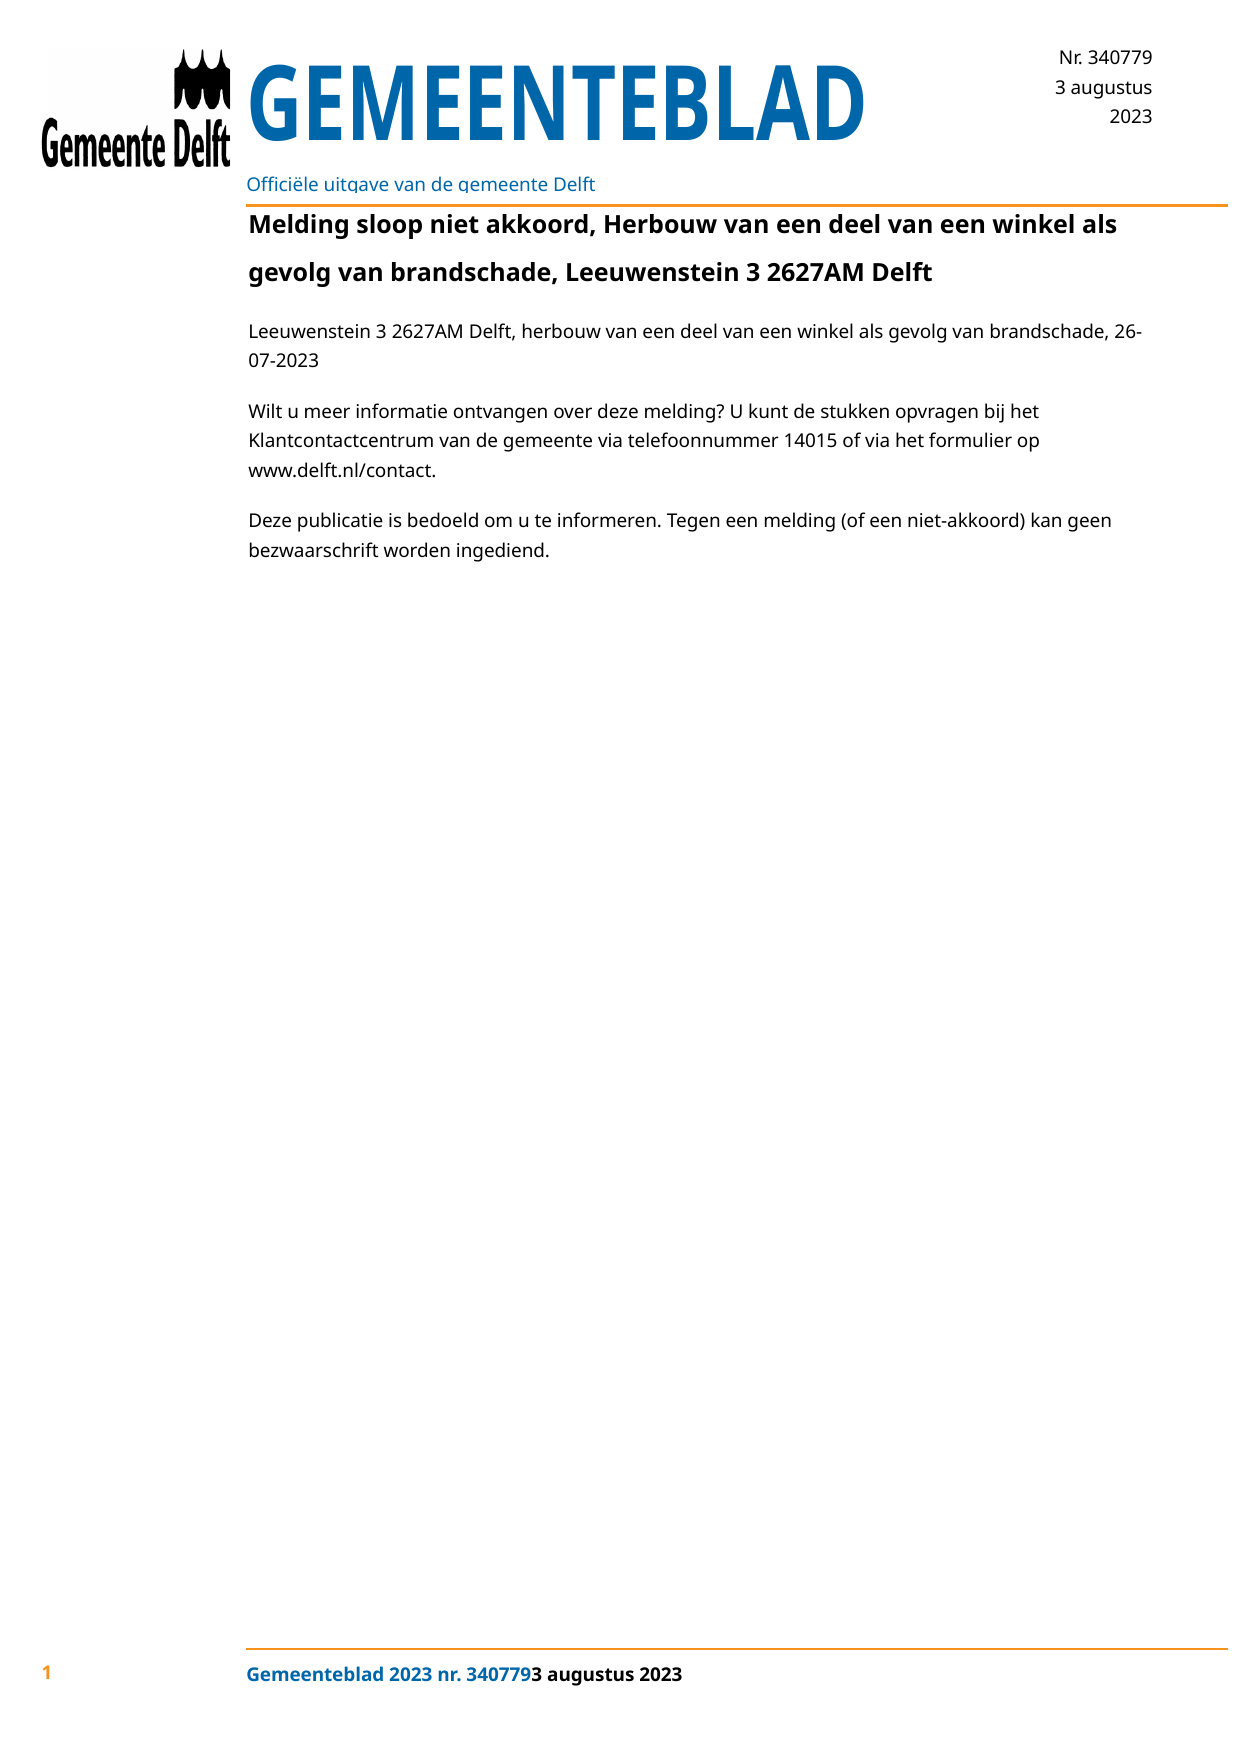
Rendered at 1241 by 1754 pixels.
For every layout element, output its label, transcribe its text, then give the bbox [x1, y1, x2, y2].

picture [41, 47, 231, 172]
text Wilt u meer informatie ontvangen over deze melding? U kunt de stukken opvragen bij het Klantcontactcentrum van de gemeente via telefoonnummer 14015 of via het formulier op www.delft.nl/contact. [248, 398, 1152, 483]
text Leeuwenstein 3 2627AM Delft, herbouw van een deel van een winkel als gevolg van brandschade, 26-07-2023 [248, 318, 1152, 373]
text Melding sloop niet akkoord, Herbouw van een deel van een winkel als gevolg van brandschade, Leeuwenstein 3 2627AM Delft [248, 207, 1152, 288]
text Deze publicatie is bedoeld om u te informeren. Tegen een melding (of een niet-akkoord) kan geen bezwaarschrift worden ingediend. [248, 507, 1152, 563]
